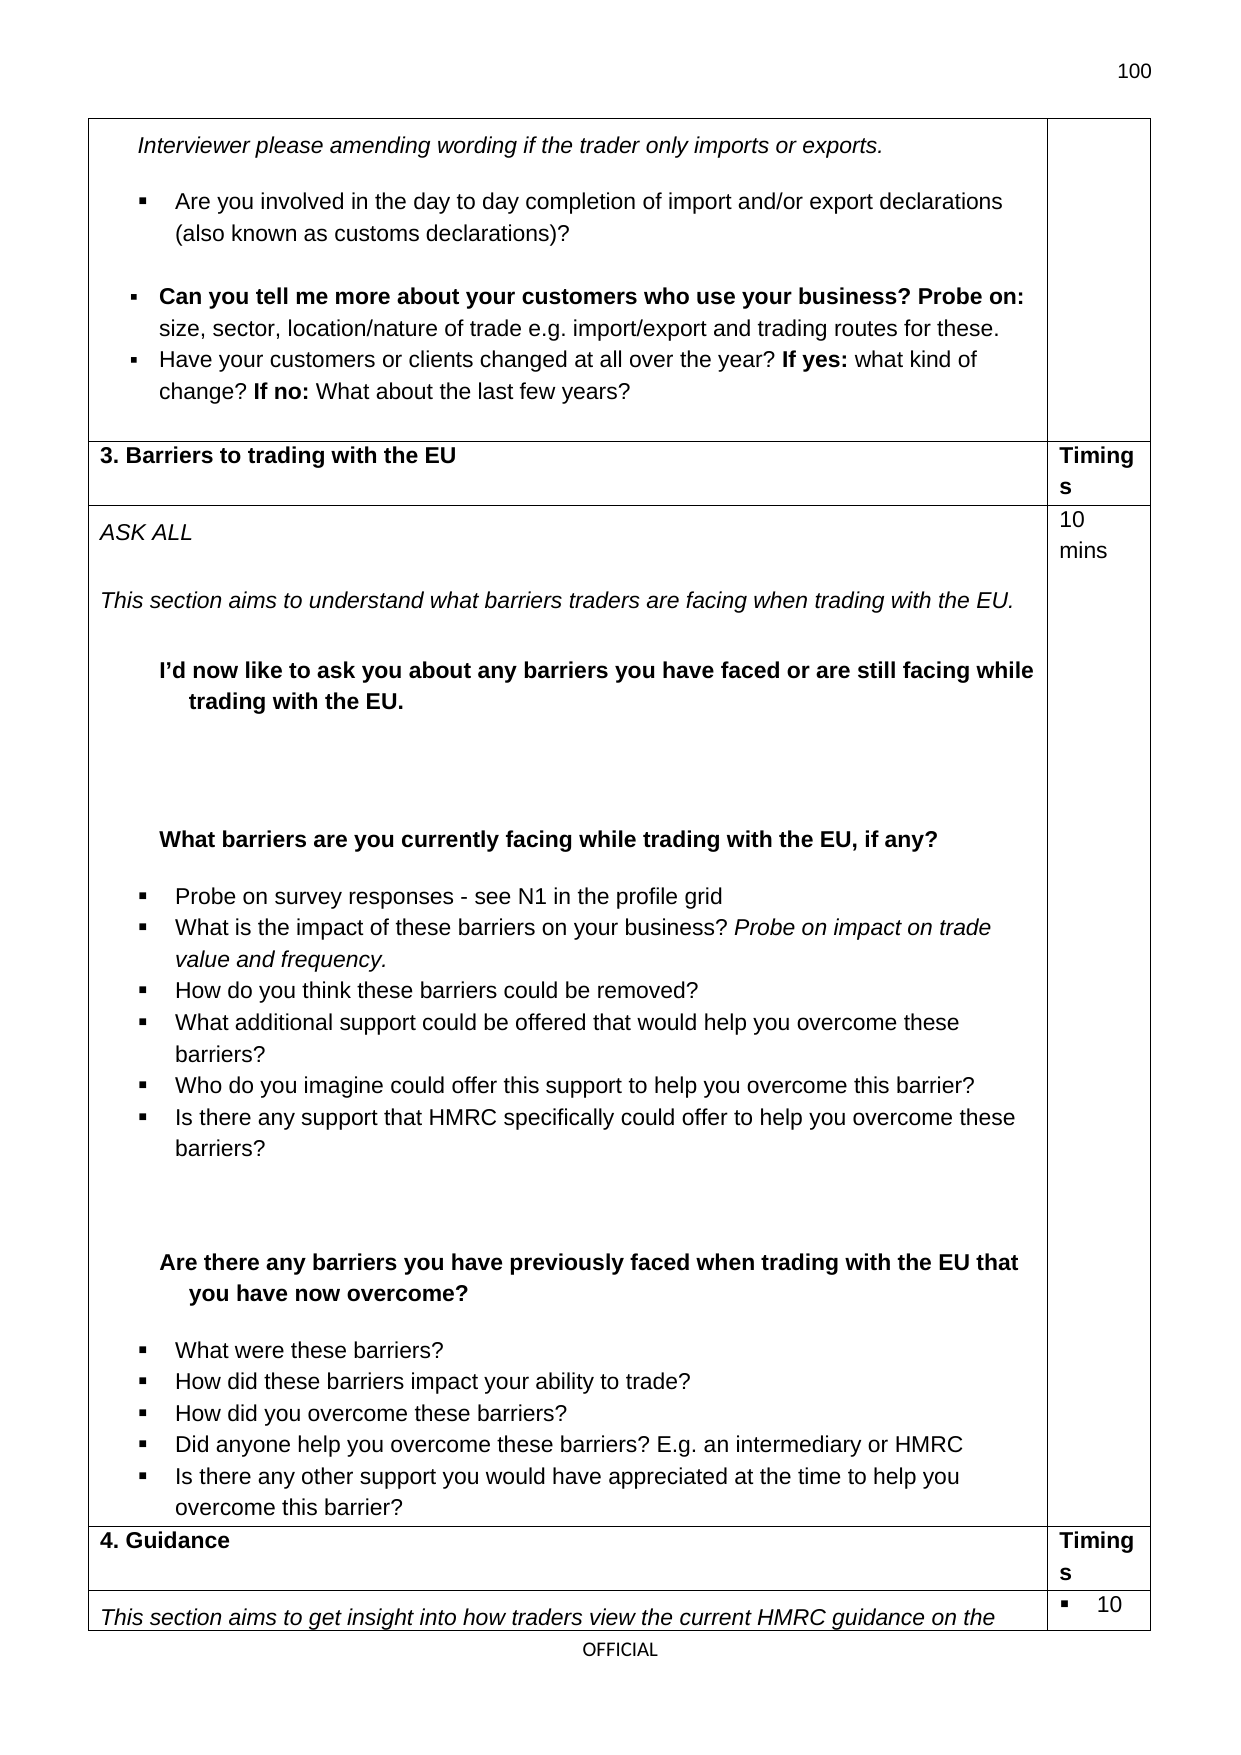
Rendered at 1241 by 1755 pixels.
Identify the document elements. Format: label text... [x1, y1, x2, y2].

table_cell Timings [1048, 442, 1150, 505]
table_cell 3. Barriers to trading with the EU [89, 442, 1047, 505]
table_cell 10 mins [1048, 506, 1150, 1526]
table_cell 10 mins [1048, 1591, 1150, 1630]
table_cell [1048, 119, 1150, 441]
table_cell This section aims to get insight into how traders view the current HMRC guidance on the [89, 1591, 1047, 1630]
table_cell Timings [1048, 1527, 1150, 1590]
table_cell ASK ALL This section aims to understand what barriers traders are facing when trading with the EU. I’d now like to ask you about any barriers you have faced or are still facing while trading with the EU. What barriers are you currently facing while trading with the EU, if any? Probe on survey responses - see N1 in the profile grid What is the impact of these barriers on your business? Probe on impact on trade value and frequency. How do you think these barriers could be removed? What additional support could be offered that would help you overcome these barriers? Who do you imagine could offer this support to help you overcome this barrier? Is there any support that HMRC specifically could offer to help you overcome these barriers? Are there any barriers you have previously faced when trading with the EU that you have now overcome? What were these barriers? How did these barriers impact your ability to trade? How did you overcome these barriers? Did anyone help you overcome these barriers? E.g. an intermediary or HMRC Is there any other support you would have appreciated at the time to help you overcome this barrier? [89, 506, 1047, 1526]
table_cell 4. Guidance [89, 1527, 1047, 1590]
table_cell Interviewer please amending wording if the trader only imports or exports. Are you involved in the day to day completion of import and/or export declarations (also known as customs declarations)? Can you tell me more about your customers who use your business? Probe on: size, sector, location/nature of trade e.g. import/export and trading routes for these. Have your customers or clients changed at all over the year? If yes: what kind of change? If no: What about the last few years? [89, 119, 1047, 441]
